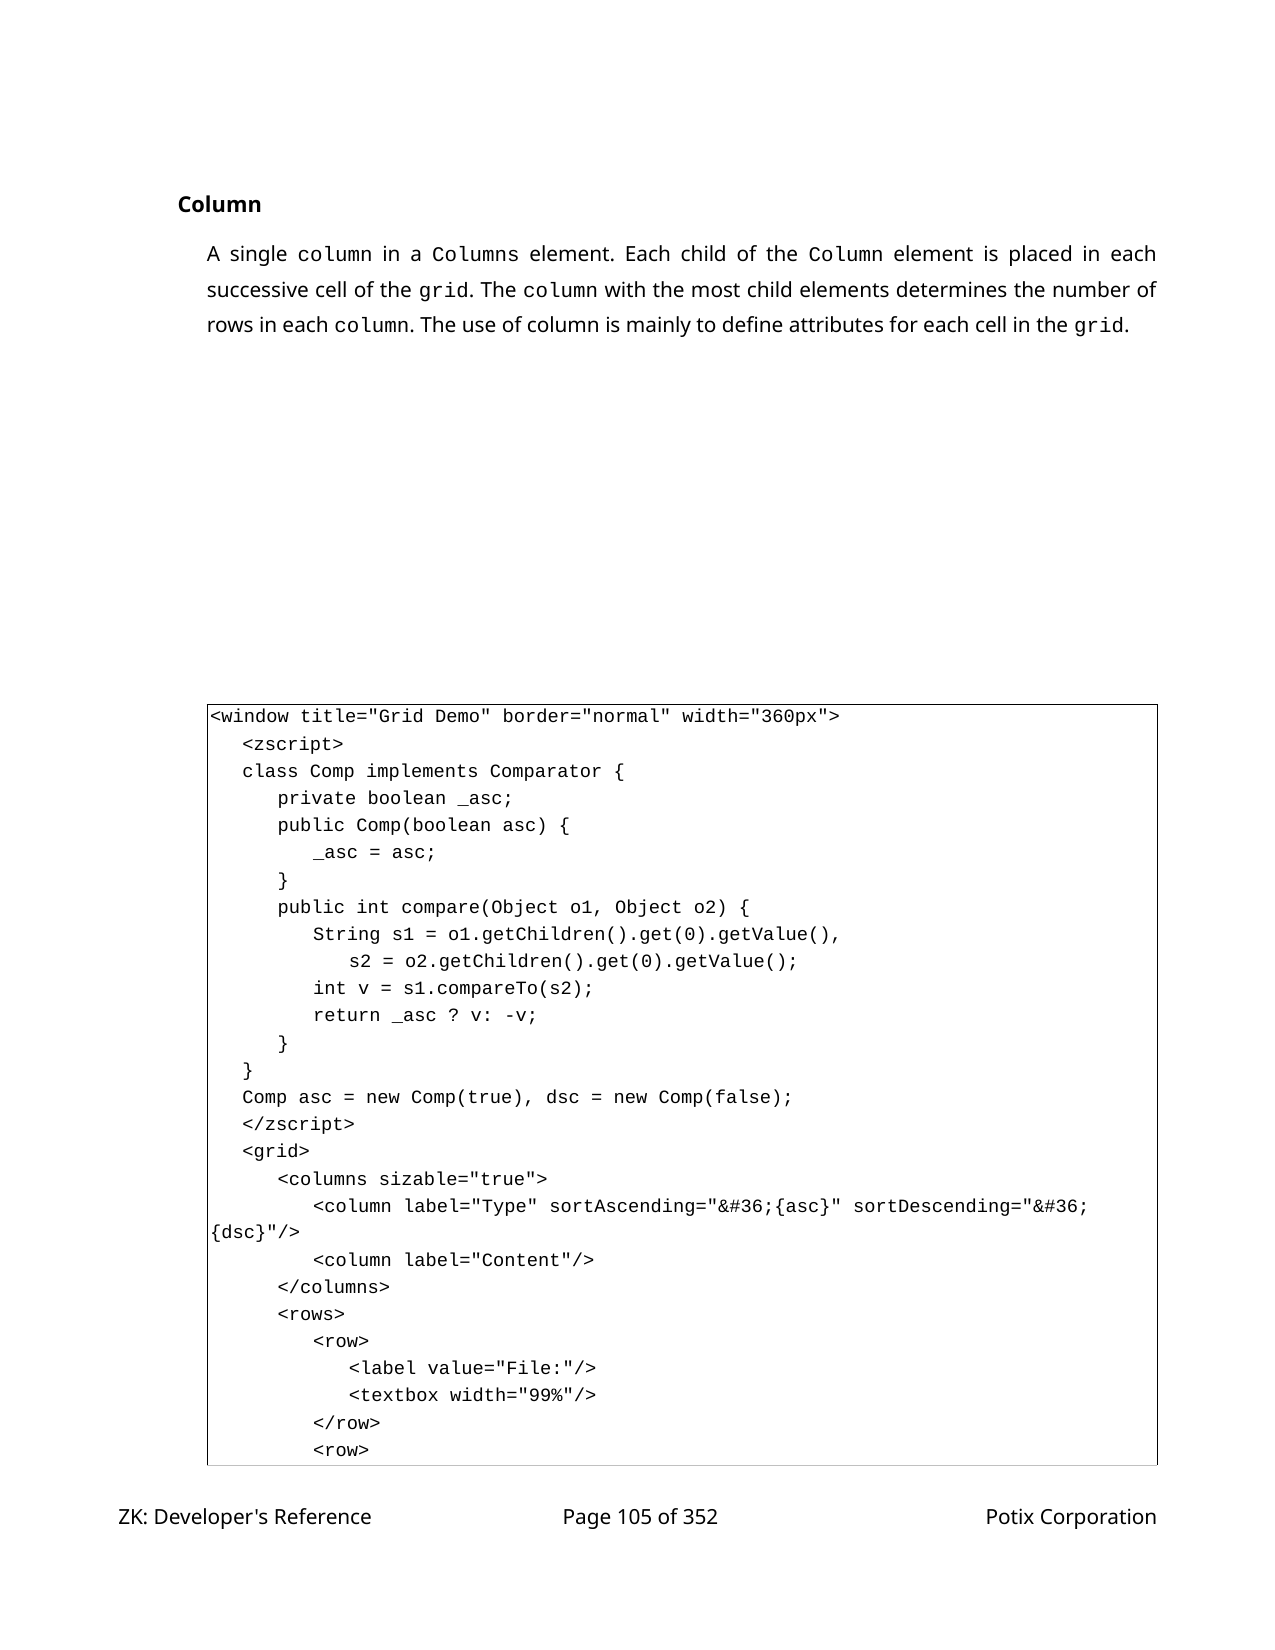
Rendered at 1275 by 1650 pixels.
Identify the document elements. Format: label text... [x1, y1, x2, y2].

text } [208, 867, 1157, 892]
text <column label="Content"/> [208, 1247, 1157, 1272]
text <window title="Grid Demo" border="normal" width="360px"> [208, 705, 1157, 728]
text Comp asc = new Comp(true), dsc = new Comp(false); [208, 1085, 1157, 1109]
text } [208, 1031, 1157, 1055]
text <rows> [208, 1302, 1157, 1326]
text <zscript> [208, 731, 1157, 756]
text <grid> [208, 1139, 1157, 1163]
text return _asc ? v: -v; [208, 1003, 1157, 1028]
text public int compare(Object o1, Object o2) { [208, 894, 1157, 919]
text <row> [208, 1329, 1157, 1353]
text class Comp implements Comparator { [208, 759, 1157, 783]
text <textbox width="99%"/> [208, 1383, 1157, 1408]
text _asc = asc; [208, 840, 1157, 864]
text <row> [208, 1438, 1157, 1465]
text s2 = o2.getChildren().get(0).getValue(); [208, 949, 1157, 973]
text } [208, 1058, 1157, 1082]
text A single column in a Columns element. Each child of the Column element is placed in each successive cell of the grid. The column with the most child elements determines the number of rows in each column. The use of column is mainly to define attributes for each cell in the grid. [207, 239, 1157, 339]
text String s1 = o1.getChildren().get(0).getValue(), [208, 922, 1157, 946]
text <columns sizable="true"> [208, 1166, 1157, 1191]
text </columns> [208, 1274, 1157, 1299]
text </zscript> [208, 1112, 1157, 1136]
text <column label="Type" sortAscending="&#36;{asc}" sortDescending="&#36;{dsc}"/> [208, 1194, 1157, 1244]
text </row> [208, 1411, 1157, 1435]
text private boolean _asc; [208, 786, 1157, 810]
text public Comp(boolean asc) { [208, 813, 1157, 837]
text <label value="File:"/> [208, 1356, 1157, 1380]
subtitle Column [177, 189, 1157, 219]
text int v = s1.compareTo(s2); [208, 976, 1157, 1000]
